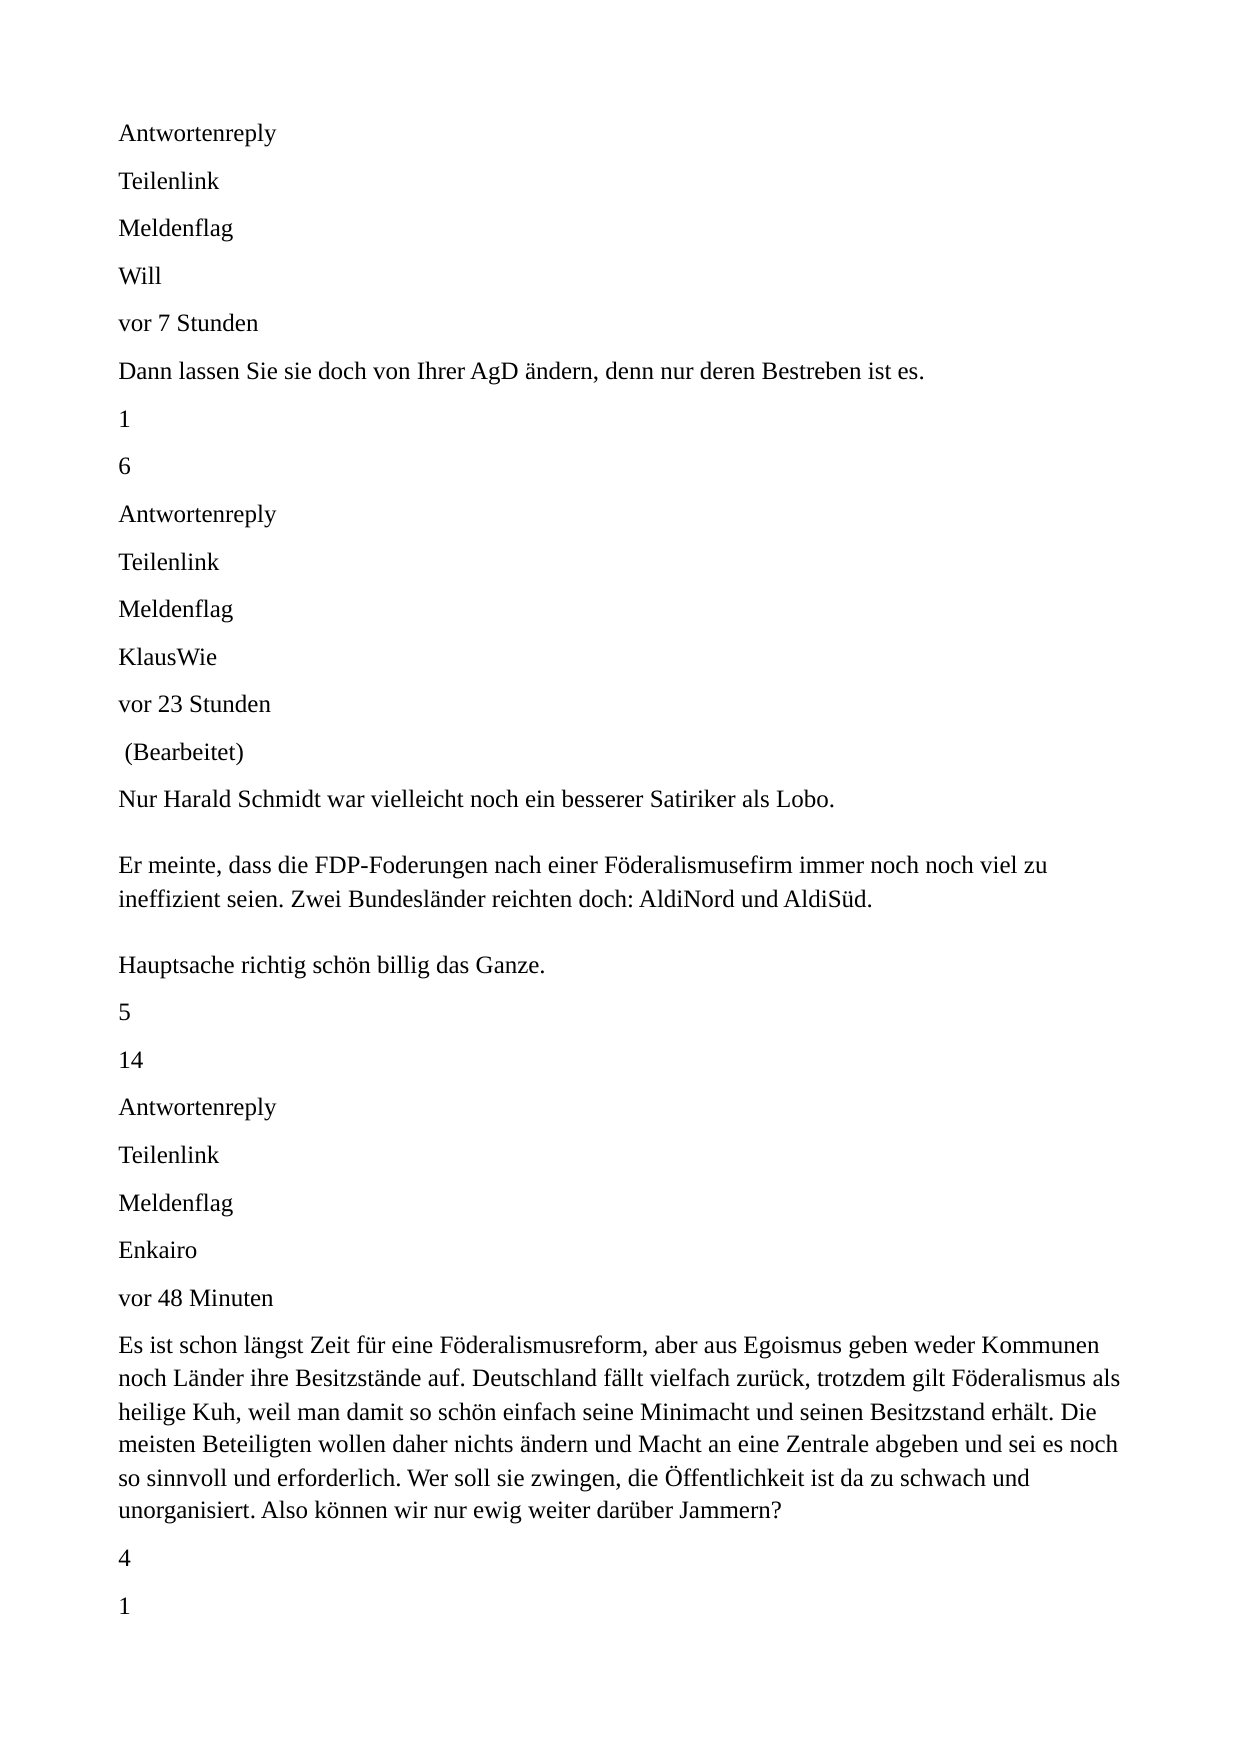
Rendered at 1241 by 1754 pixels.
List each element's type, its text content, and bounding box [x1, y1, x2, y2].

text vor 23 Stunden [118, 689, 1122, 718]
text (Bearbeitet) [118, 737, 1122, 766]
text 6 [118, 451, 1122, 480]
text Teilenlink [118, 166, 1122, 194]
text Antwortenreply [118, 1092, 1122, 1121]
text Meldenflag [118, 594, 1122, 623]
text Es ist schon längst Zeit für eine Föderalismusreform, aber aus Egoismus geben weder Kommunen noch Länder ihre Besitzstände auf. Deutschland fällt vielfach zurück, trotzdem gilt Föderalismus als heilige Kuh, weil man damit so schön einfach seine Minimacht und seinen Besitzstand erhält. Die meisten Beteiligten wollen daher nichts ändern und Macht an eine Zentrale abgeben und sei es noch so sinnvoll und erforderlich. Wer soll sie zwingen, die Öffentlichkeit ist da zu schwach und unorganisiert. Also können wir nur ewig weiter darüber Jammern? [118, 1331, 1122, 1524]
text 4 [118, 1543, 1122, 1572]
text Dann lassen Sie sie doch von Ihrer AgD ändern, denn nur deren Bestreben ist es. [118, 356, 1122, 385]
text KlausWie [118, 642, 1122, 671]
text 14 [118, 1045, 1122, 1074]
text Meldenflag [118, 213, 1122, 242]
text Teilenlink [118, 547, 1122, 575]
text Teilenlink [118, 1140, 1122, 1169]
text Enkairo [118, 1235, 1122, 1264]
text Nur Harald Schmidt war vielleicht noch ein besserer Satiriker als Lobo. Er meinte, dass die FDP-Foderungen nach einer Föderalismusefirm immer noch noch viel zu ineffizient seien. Zwei Bundesländer reichten doch: AldiNord und AldiSüd. Hauptsache richtig schön billig das Ganze. [118, 784, 1122, 978]
text vor 7 Stunden [118, 308, 1122, 337]
text vor 48 Minuten [118, 1283, 1122, 1312]
text Antwortenreply [118, 499, 1122, 528]
text Antwortenreply [118, 118, 1122, 147]
text 1 [118, 1591, 1122, 1619]
text 1 [118, 404, 1122, 432]
text 5 [118, 997, 1122, 1026]
text Will [118, 261, 1122, 290]
text Meldenflag [118, 1188, 1122, 1216]
